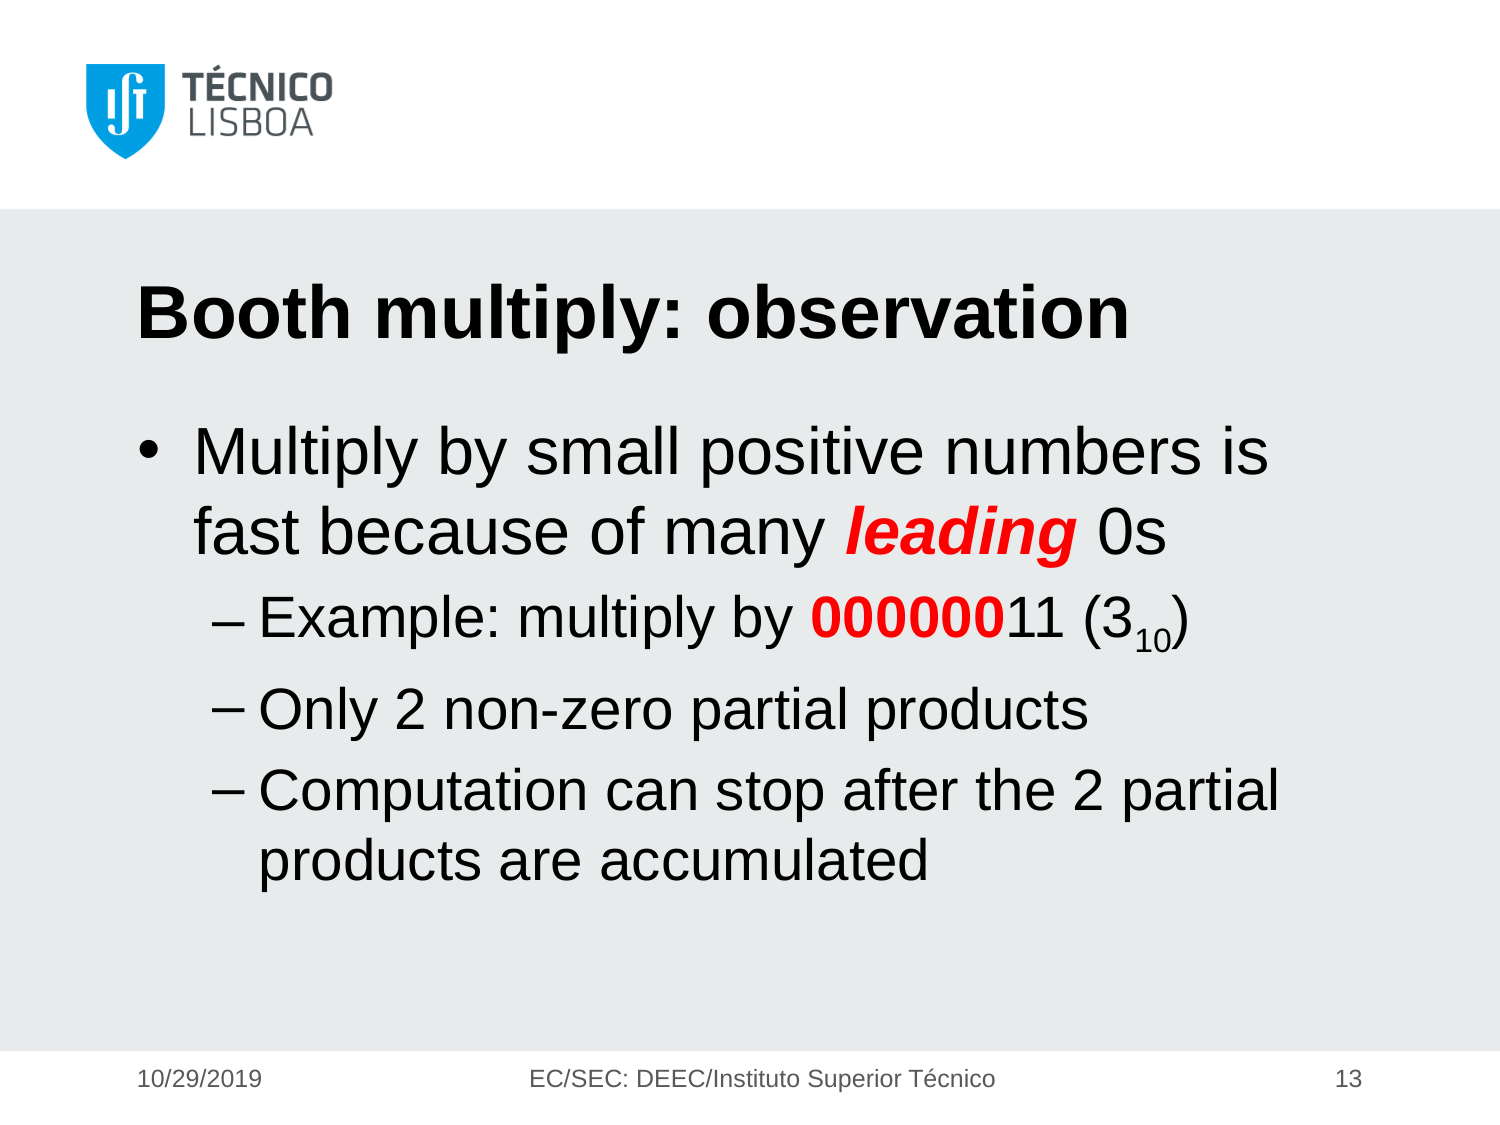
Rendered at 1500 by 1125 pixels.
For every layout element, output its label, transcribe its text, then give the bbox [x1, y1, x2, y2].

list Multiply by small positive numbers is fast because of many leading 0s Example: multiply by 00000011 (310) Only 2 non-zero partial products Computation can stop after the 2 partial products are accumulated [121, 400, 1378, 1005]
slide_number [1077, 1052, 1378, 1103]
title Booth multiply: observation [121, 237, 1378, 381]
footer EC/SEC: DEEC/Instituto Superior Técnico [512, 1052, 1021, 1103]
picture [0, 0, 1500, 1125]
slide_number 10/29/2019 [121, 1052, 425, 1103]
